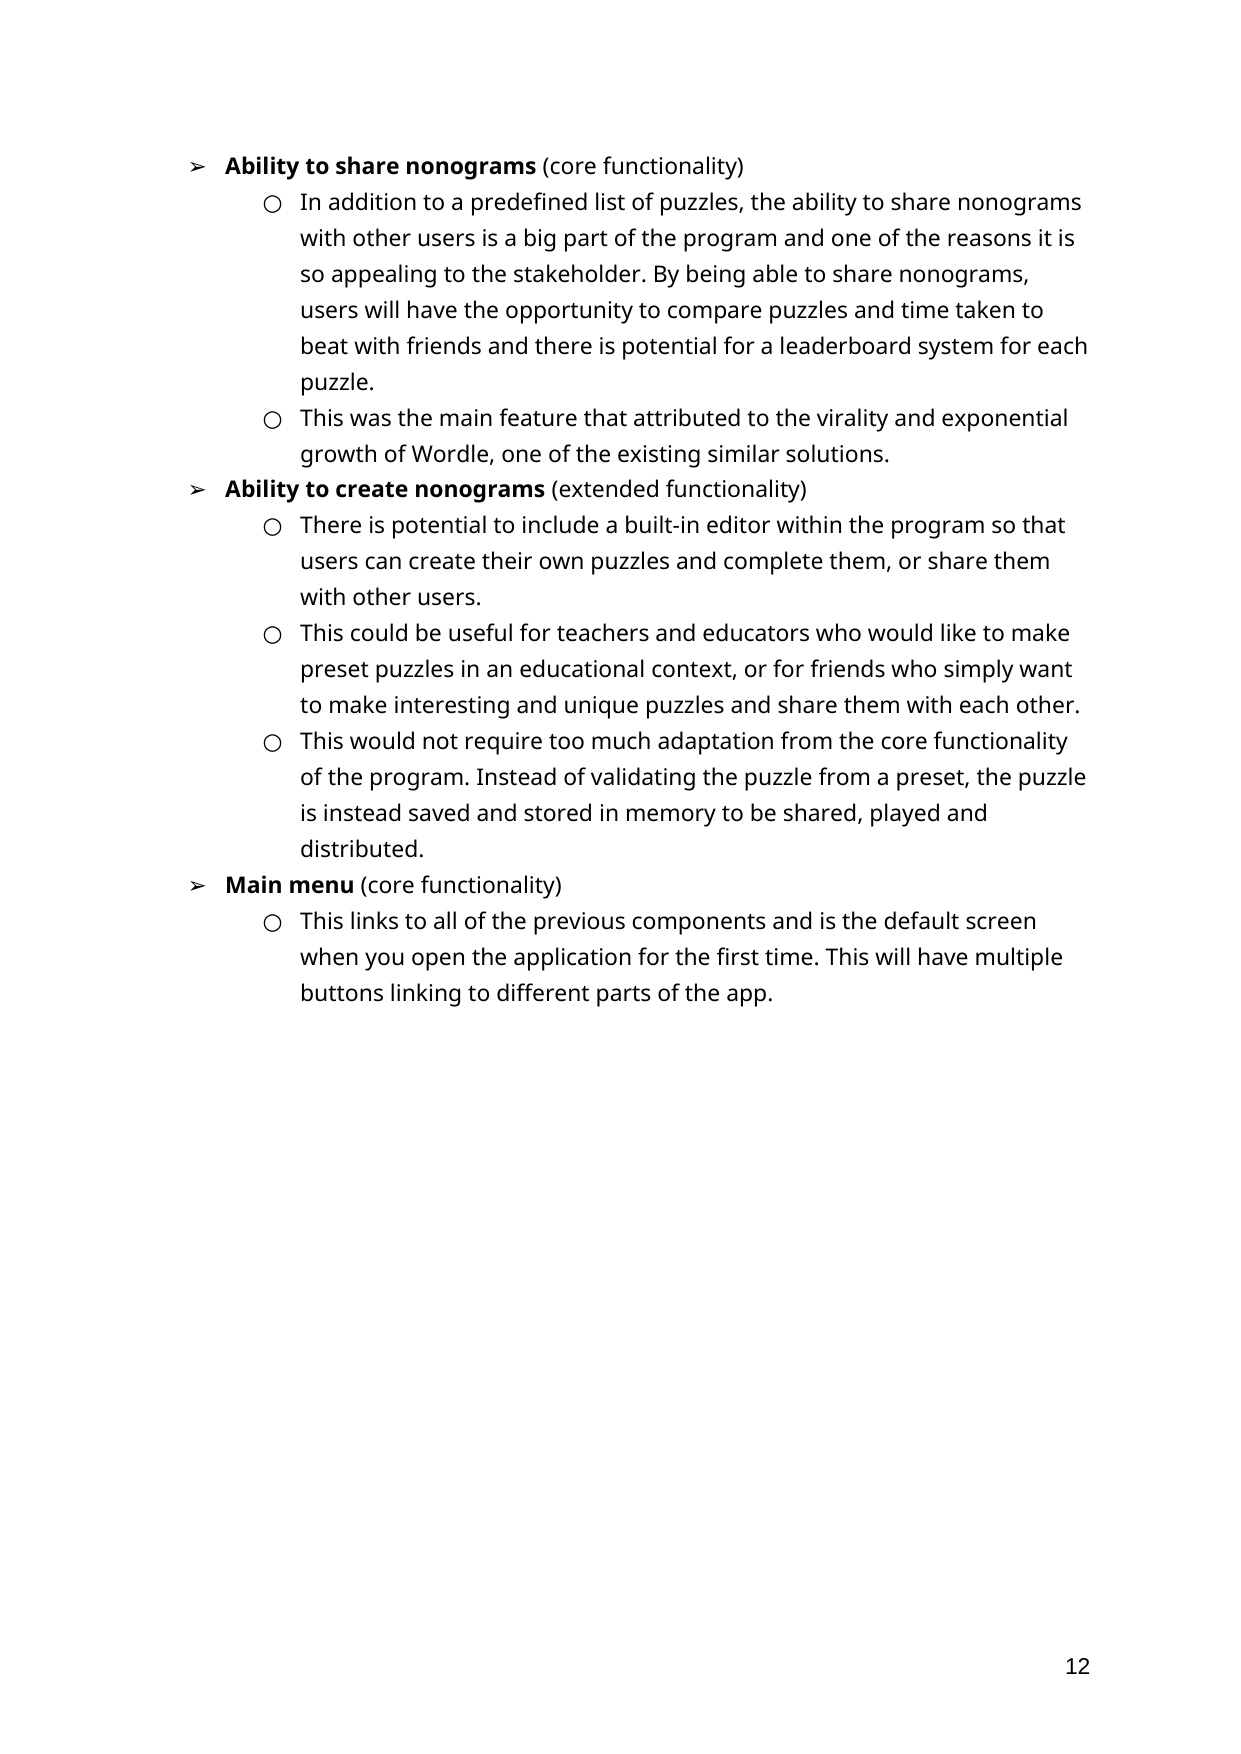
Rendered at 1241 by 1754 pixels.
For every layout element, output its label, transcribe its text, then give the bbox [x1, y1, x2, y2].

list This was the main feature that attributed to the virality and exponential growth of Wordle, one of the existing similar solutions. [262, 402, 1090, 469]
list Ability to create nonograms (extended functionality) [187, 473, 1090, 505]
list There is potential to include a built-in editor within the program so that users can create their own puzzles and complete them, or share them with other users. [262, 509, 1090, 612]
list Ability to share nonograms (core functionality) [187, 150, 1090, 181]
list This links to all of the previous components and is the default screen when you open the application for the first time. This will have multiple buttons linking to different parts of the app. [262, 905, 1090, 1008]
list This would not require too much adaptation from the core functionality of the program. Instead of validating the puzzle from a preset, the puzzle is instead saved and stored in memory to be shared, played and distributed. [262, 725, 1090, 864]
list In addition to a predefined list of puzzles, the ability to share nonograms with other users is a big part of the program and one of the reasons it is so appealing to the stakeholder. By being able to share nonograms, users will have the opportunity to compare puzzles and time taken to beat with friends and there is potential for a leaderboard system for each puzzle. [262, 186, 1090, 397]
list This could be useful for teachers and educators who would like to make preset puzzles in an educational context, or for friends who simply want to make interesting and unique puzzles and share them with each other. [262, 617, 1090, 720]
list Main menu (core functionality) [187, 869, 1090, 900]
